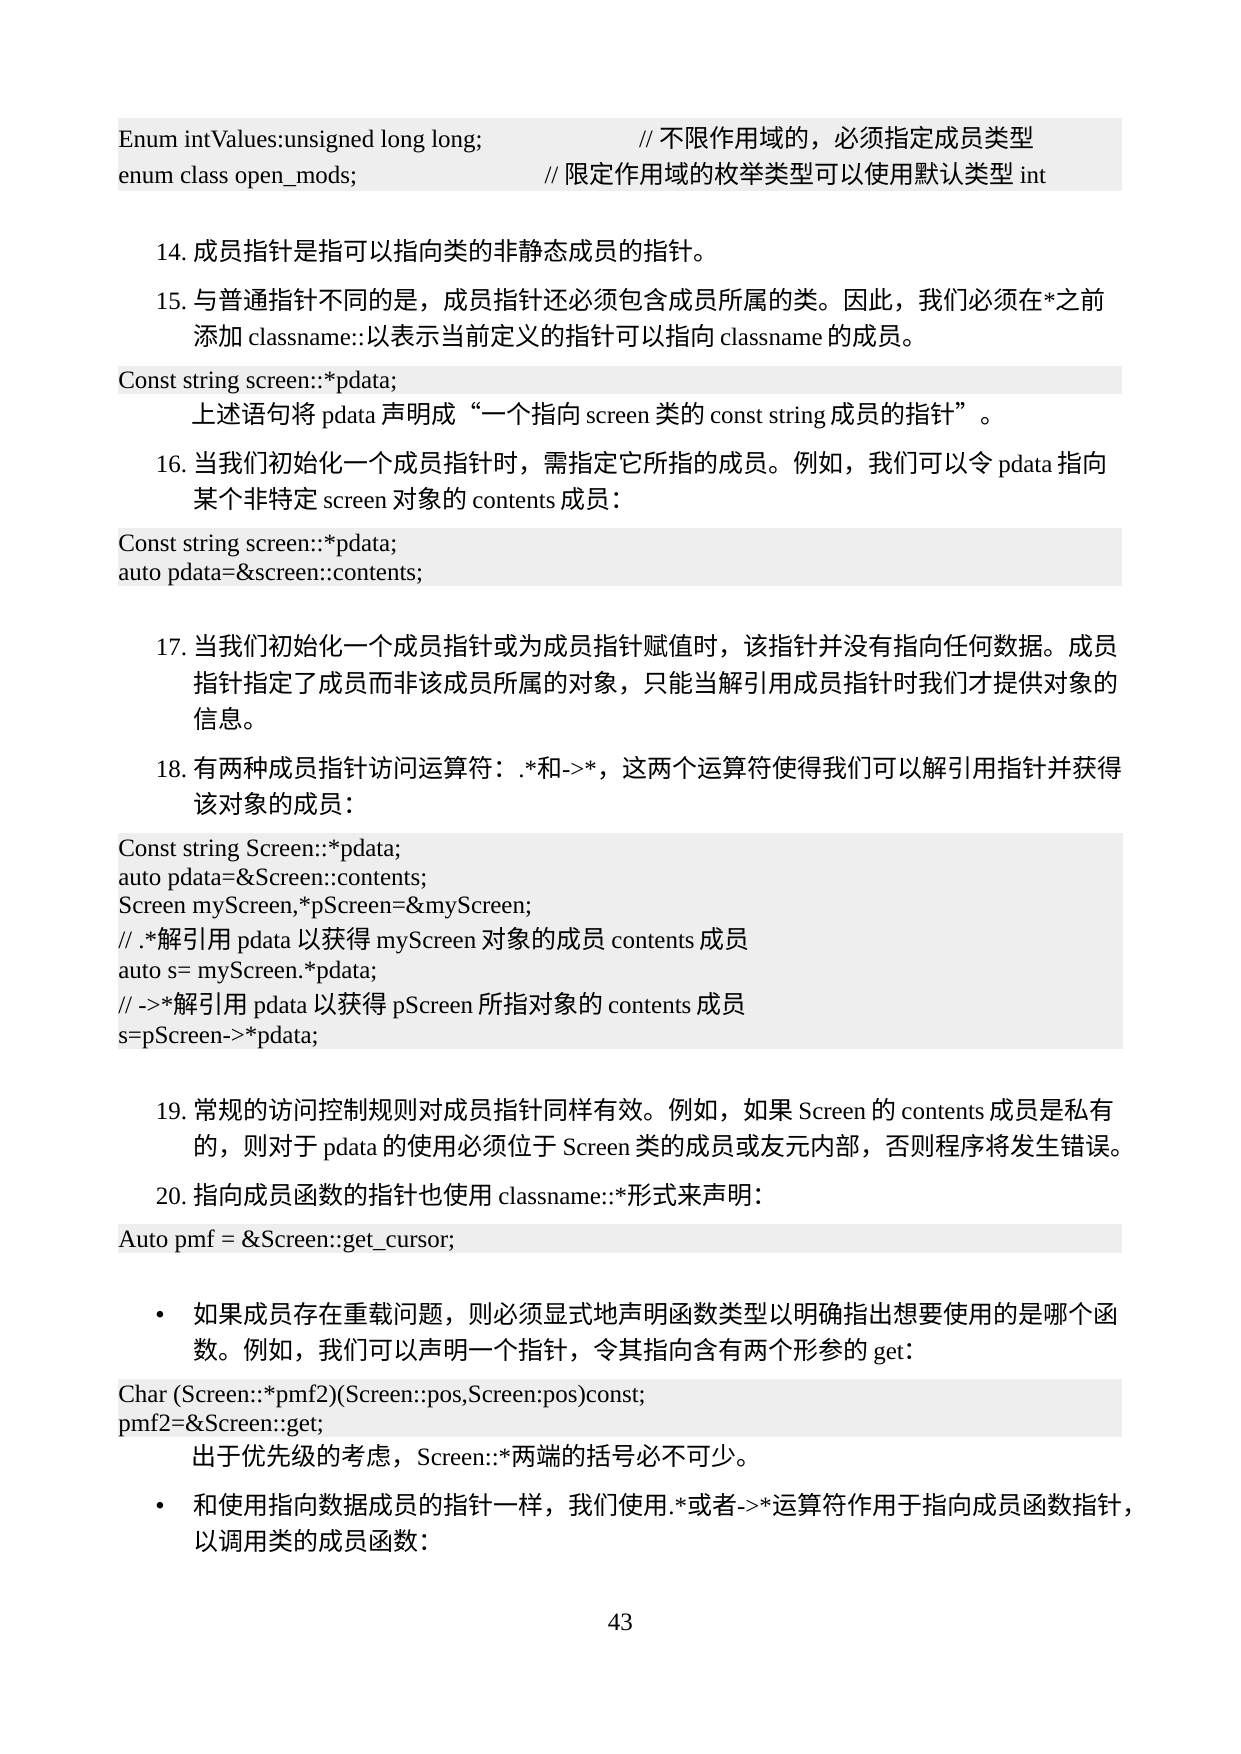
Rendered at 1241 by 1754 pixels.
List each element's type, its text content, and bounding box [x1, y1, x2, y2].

list 当我们初始化一个成员指针时，需指定它所指的成员。例如，我们可以令pdata指向某个非特定screen对象的contents成员： [156, 443, 1122, 516]
list 与普通指针不同的是，成员指针还必须包含成员所属的类。因此，我们必须在*之前添加classname::以表示当前定义的指针可以指向classname的成员。 [156, 281, 1122, 353]
text 出于优先级的考虑，Screen::*两端的括号必不可少。 [118, 1437, 1122, 1473]
table_header Const string Screen::*pdata; auto pdata=&Screen::contents; Screen myScreen,*pScreen=&myScreen; // .*解引用pdata以获得myScreen对象的成员contents成员 auto s= myScreen.*pdata; // ->*解引用pdata以获得pScreen所指对象的contents成员 s=pScreen->*pdata; [118, 833, 1123, 1049]
list 和使用指向数据成员的指针一样，我们使用.*或者->*运算符作用于指向成员函数指针，以调用类的成员函数： [156, 1486, 1122, 1558]
list 指向成员函数的指针也使用classname::*形式来声明： [156, 1176, 1122, 1212]
list 如果成员存在重载问题，则必须显式地声明函数类型以明确指出想要使用的是哪个函数。例如，我们可以声明一个指针，令其指向含有两个形参的get： [156, 1294, 1122, 1367]
table_header Const string screen::*pdata; [118, 366, 1122, 394]
list 当我们初始化一个成员指针或为成员指针赋值时，该指针并没有指向任何数据。成员指针指定了成员而非该成员所属的对象，只能当解引用成员指针时我们才提供对象的信息。 [156, 627, 1122, 736]
list 常规的访问控制规则对成员指针同样有效。例如，如果Screen的contents成员是私有的，则对于pdata的使用必须位于Screen类的成员或友元内部，否则程序将发生错误。 [156, 1091, 1122, 1163]
table_header Enum intValues:unsigned long long; // 不限作用域的，必须指定成员类型 enum class open_mods; // 限定作用域的枚举类型可以使用默认类型int [118, 118, 1122, 191]
text 上述语句将pdata声明成“一个指向screen类的const string成员的指针”。 [118, 394, 1122, 431]
list 有两种成员指针访问运算符：.*和->*，这两个运算符使得我们可以解引用指针并获得该对象的成员： [156, 748, 1122, 821]
table_header Auto pmf = &Screen::get_cursor; [118, 1224, 1122, 1253]
table_header Char (Screen::*pmf2)(Screen::pos,Screen:pos)const; pmf2=&Screen::get; [118, 1379, 1122, 1437]
list 成员指针是指可以指向类的非静态成员的指针。 [156, 232, 1122, 268]
table_header Const string screen::*pdata; auto pdata=&screen::contents; [118, 528, 1122, 586]
